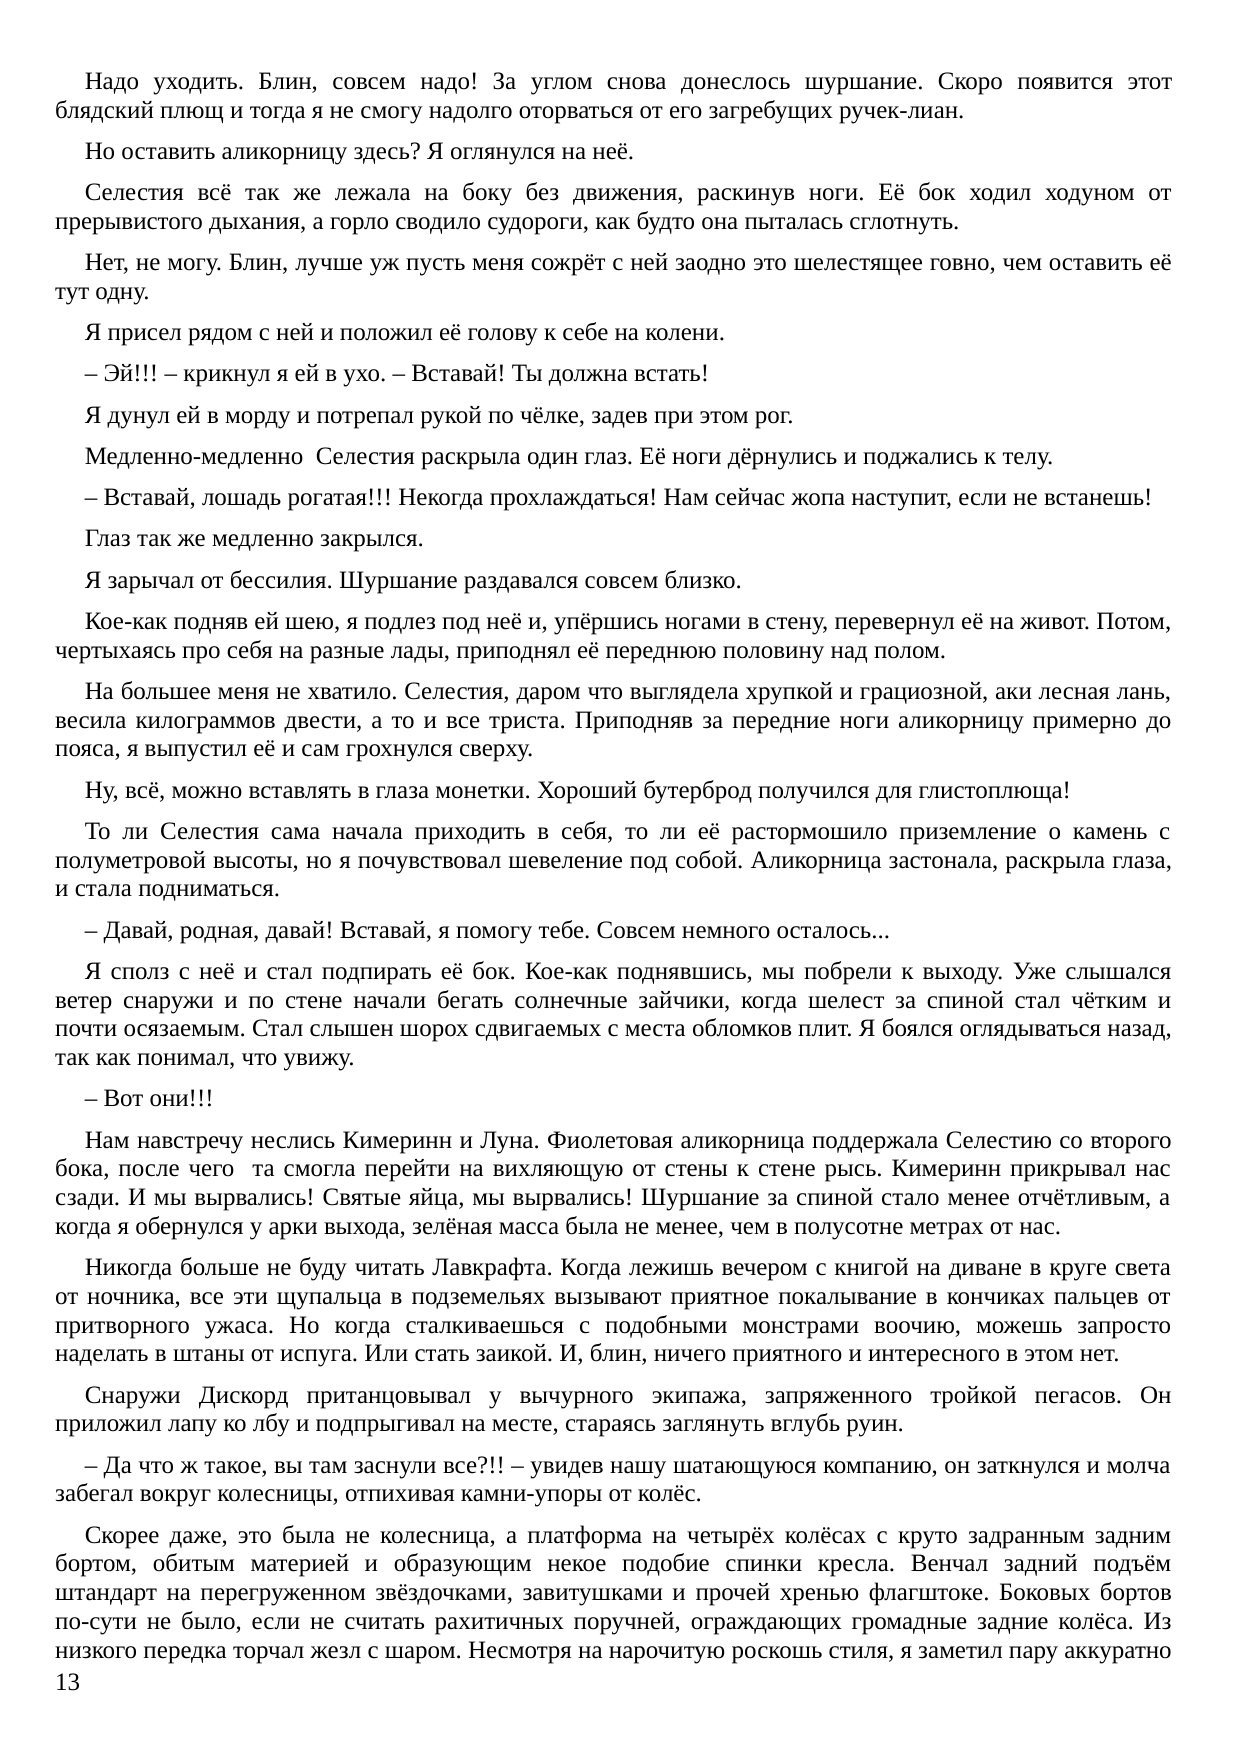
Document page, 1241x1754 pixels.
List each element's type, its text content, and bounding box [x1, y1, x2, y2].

text Нет, не могу. Блин, лучше уж пусть меня сожрёт с ней заодно это шелестящее говно, чем оставить её тут одну. [55, 247, 1173, 305]
text На большее меня не хватило. Селестия, даром что выглядела хрупкой и грациозной, аки лесная лань, весила килограммов двести, а то и все триста. Приподняв за передние ноги аликорницу примерно до пояса, я выпустил её и сам грохнулся сверху. [55, 676, 1173, 762]
text – Вот они!!! [55, 1083, 1173, 1112]
text Селестия всё так же лежала на боку без движения, раскинув ноги. Её бок ходил ходуном от прерывистого дыхания, а горло сводило судороги, как будто она пыталась сглотнуть. [55, 177, 1173, 235]
text Скорее даже, это была не колесница, а платформа на четырёх колёсах с круто задранным задним бортом, обитым материей и образующим некое подобие спинки кресла. Венчал задний подъём штандарт на перегруженном звёздочками, завитушками и прочей хренью флагштоке. Боковых бортов по-сути не было, если не считать рахитичных поручней, ограждающих громадные задние колёса. Из низкого передка торчал жезл с шаром. Несмотря на нарочитую роскошь стиля, я заметил пару аккуратно [55, 1520, 1173, 1663]
text Но оставить аликорницу здесь? Я оглянулся на неё. [55, 136, 1173, 165]
text То ли Селестия сама начала приходить в себя, то ли её растормошило приземление о камень с полуметровой высоты, но я почувствовал шевеление под собой. Аликорница застонала, раскрыла глаза, и стала подниматься. [55, 816, 1173, 902]
text Никогда больше не буду читать Лавкрафта. Когда лежишь вечером с книгой на диване в круге света от ночника, все эти щупальца в подземельях вызывают приятное покалывание в кончиках пальцев от притворного ужаса. Но когда сталкиваешься с подобными монстрами воочию, можешь запросто наделать в штаны от испуга. Или стать заикой. И, блин, ничего приятного и интересного в этом нет. [55, 1252, 1173, 1367]
text Медленно-медленно Селестия раскрыла один глаз. Её ноги дёрнулись и поджались к телу. [55, 441, 1173, 470]
text Я зарычал от бессилия. Шуршание раздавался совсем близко. [55, 565, 1173, 593]
text Кое-как подняв ей шею, я подлез под неё и, упёршись ногами в стену, перевернул её на живот. Потом, чертыхаясь про себя на разные лады, приподнял её переднюю половину над полом. [55, 606, 1173, 663]
text Нам навстречу неслись Кимеринн и Луна. Фиолетовая аликорница поддержала Селестию со второго бока, после чего та смогла перейти на вихляющую от стены к стене рысь. Кимеринн прикрывал нас сзади. И мы вырвались! Святые яйца, мы вырвались! Шуршание за спиной стало менее отчётливым, а когда я обернулся у арки выхода, зелёная масса была не менее, чем в полусотне метрах от нас. [55, 1125, 1173, 1240]
text Я дунул ей в морду и потрепал рукой по чёлке, задев при этом рог. [55, 400, 1173, 428]
text Ну, всё, можно вставлять в глаза монетки. Хороший бутерброд получился для глистоплюща! [55, 775, 1173, 803]
text – Да что ж такое, вы там заснули все?!! – увидев нашу шатающуюся компанию, он заткнулся и молча забегал вокруг колесницы, отпихивая камни-упоры от колёс. [55, 1450, 1173, 1507]
text Я присел рядом с ней и положил её голову к себе на колени. [55, 317, 1173, 346]
text Глаз так же медленно закрылся. [55, 523, 1173, 552]
text – Эй!!! – крикнул я ей в ухо. – Вставай! Ты должна встать! [55, 358, 1173, 387]
text Снаружи Дискорд пританцовывал у вычурного экипажа, запряженного тройкой пегасов. Он приложил лапу ко лбу и подпрыгивал на месте, стараясь заглянуть вглубь руин. [55, 1380, 1173, 1437]
text – Вставай, лошадь рогатая!!! Некогда прохлаждаться! Нам сейчас жопа наступит, если не встанешь! [55, 482, 1173, 511]
text Я сполз с неё и стал подпирать её бок. Кое-как поднявшись, мы побрели к выходу. Уже слышался ветер снаружи и по стене начали бегать солнечные зайчики, когда шелест за спиной стал чётким и почти осязаемым. Стал слышен шорох сдвигаемых с места обломков плит. Я боялся оглядываться назад, так как понимал, что увижу. [55, 956, 1173, 1071]
text – Давай, родная, давай! Вставай, я помогу тебе. Совсем немного осталось... [55, 915, 1173, 943]
text Надо уходить. Блин, совсем надо! За углом снова донеслось шуршание. Скоро появится этот блядский плющ и тогда я не смогу надолго оторваться от его загребущих ручек-лиан. [55, 66, 1173, 123]
